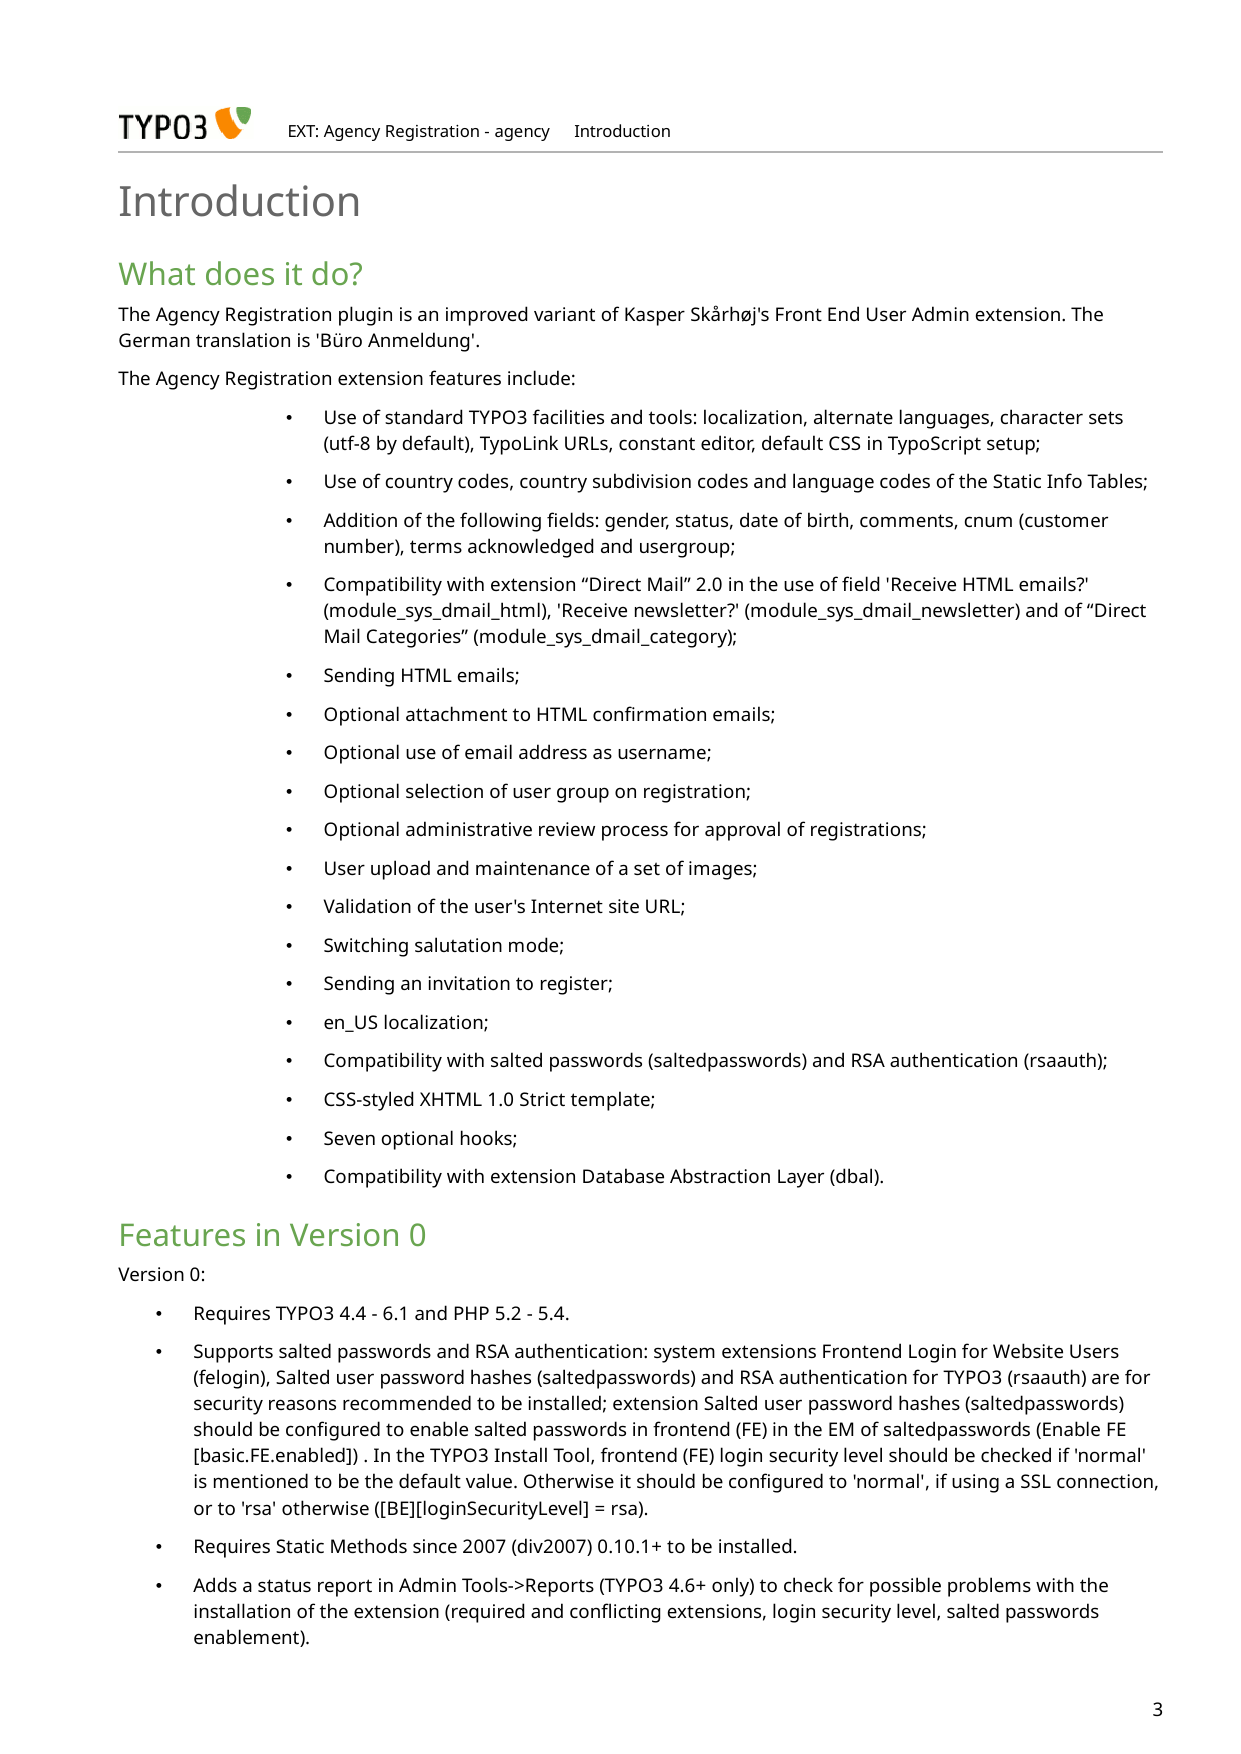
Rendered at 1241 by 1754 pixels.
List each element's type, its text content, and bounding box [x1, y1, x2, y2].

list Use of standard TYPO3 facilities and tools: localization, alternate languages, character sets (utf-8 by default), TypoLink URLs, constant editor, default CSS in TypoScript setup; [286, 404, 1163, 456]
list Optional selection of user group on registration; [286, 778, 1163, 804]
list Use of country codes, country subdivision codes and language codes of the Static Info Tables; [286, 468, 1163, 494]
subtitle What does it do? [118, 252, 1163, 294]
subtitle Features in Version 0 [118, 1213, 1163, 1255]
list Addition of the following fields: gender, status, date of birth, comments, cnum (customer number), terms acknowledged and usergroup; [286, 507, 1163, 559]
list Optional administrative review process for approval of registrations; [286, 816, 1163, 842]
list Validation of the user's Internet site URL; [286, 893, 1163, 919]
list Adds a status report in Admin Tools->Reports (TYPO3 4.6+ only) to check for possible problems with the installation of the extension (required and conflicting extensions, login security level, salted passwords enablement). [156, 1571, 1163, 1649]
list Requires Static Methods since 2007 (div2007) 0.10.1+ to be installed. [156, 1533, 1163, 1559]
list Seven optional hooks; [286, 1124, 1163, 1151]
text Version 0: [118, 1261, 1163, 1287]
list Compatibility with salted passwords (saltedpasswords) and RSA authentication (rsaauth); [286, 1047, 1163, 1073]
list Supports salted passwords and RSA authentication: system extensions Frontend Login for Website Users (felogin), Salted user password hashes (saltedpasswords) and RSA authentication for TYPO3 (rsaauth) are for security reasons recommended to be installed; extension Salted user password hashes (saltedpasswords) should be configured to enable salted passwords in frontend (FE) in the EM of saltedpasswords (Enable FE [basic.FE.enabled]) . In the TYPO3 Install Tool, frontend (FE) login security level should be checked if 'normal' is mentioned to be the default value. Otherwise it should be configured to 'normal', if using a SSL connection, or to 'rsa' otherwise ([BE][loginSecurityLevel] = rsa). [156, 1338, 1163, 1520]
subtitle Introduction [118, 172, 1163, 228]
text The Agency Registration extension features include: [118, 365, 1163, 391]
list CSS-styled XHTML 1.0 Strict template; [286, 1086, 1163, 1112]
list User upload and maintenance of a set of images; [286, 855, 1163, 881]
picture [118, 106, 254, 139]
list Sending HTML emails; [286, 662, 1163, 688]
list Compatibility with extension “Direct Mail” 2.0 in the use of field 'Receive HTML emails?' (module_sys_dmail_html), 'Receive newsletter?' (module_sys_dmail_newsletter) and of “Direct Mail Categories” (module_sys_dmail_category); [286, 571, 1163, 649]
list Optional attachment to HTML confirmation emails; [286, 701, 1163, 727]
text The Agency Registration plugin is an improved variant of Kasper Skårhøj's Front End User Admin extension. The German translation is 'Büro Anmeldung'. [118, 301, 1163, 353]
list Switching salutation mode; [286, 932, 1163, 958]
list Requires TYPO3 4.4 - 6.1 and PHP 5.2 - 5.4. [156, 1300, 1163, 1326]
list Compatibility with extension Database Abstraction Layer (dbal). [286, 1163, 1163, 1189]
list en_US localization; [286, 1009, 1163, 1035]
list Sending an invitation to register; [286, 970, 1163, 996]
list Optional use of email address as username; [286, 739, 1163, 765]
